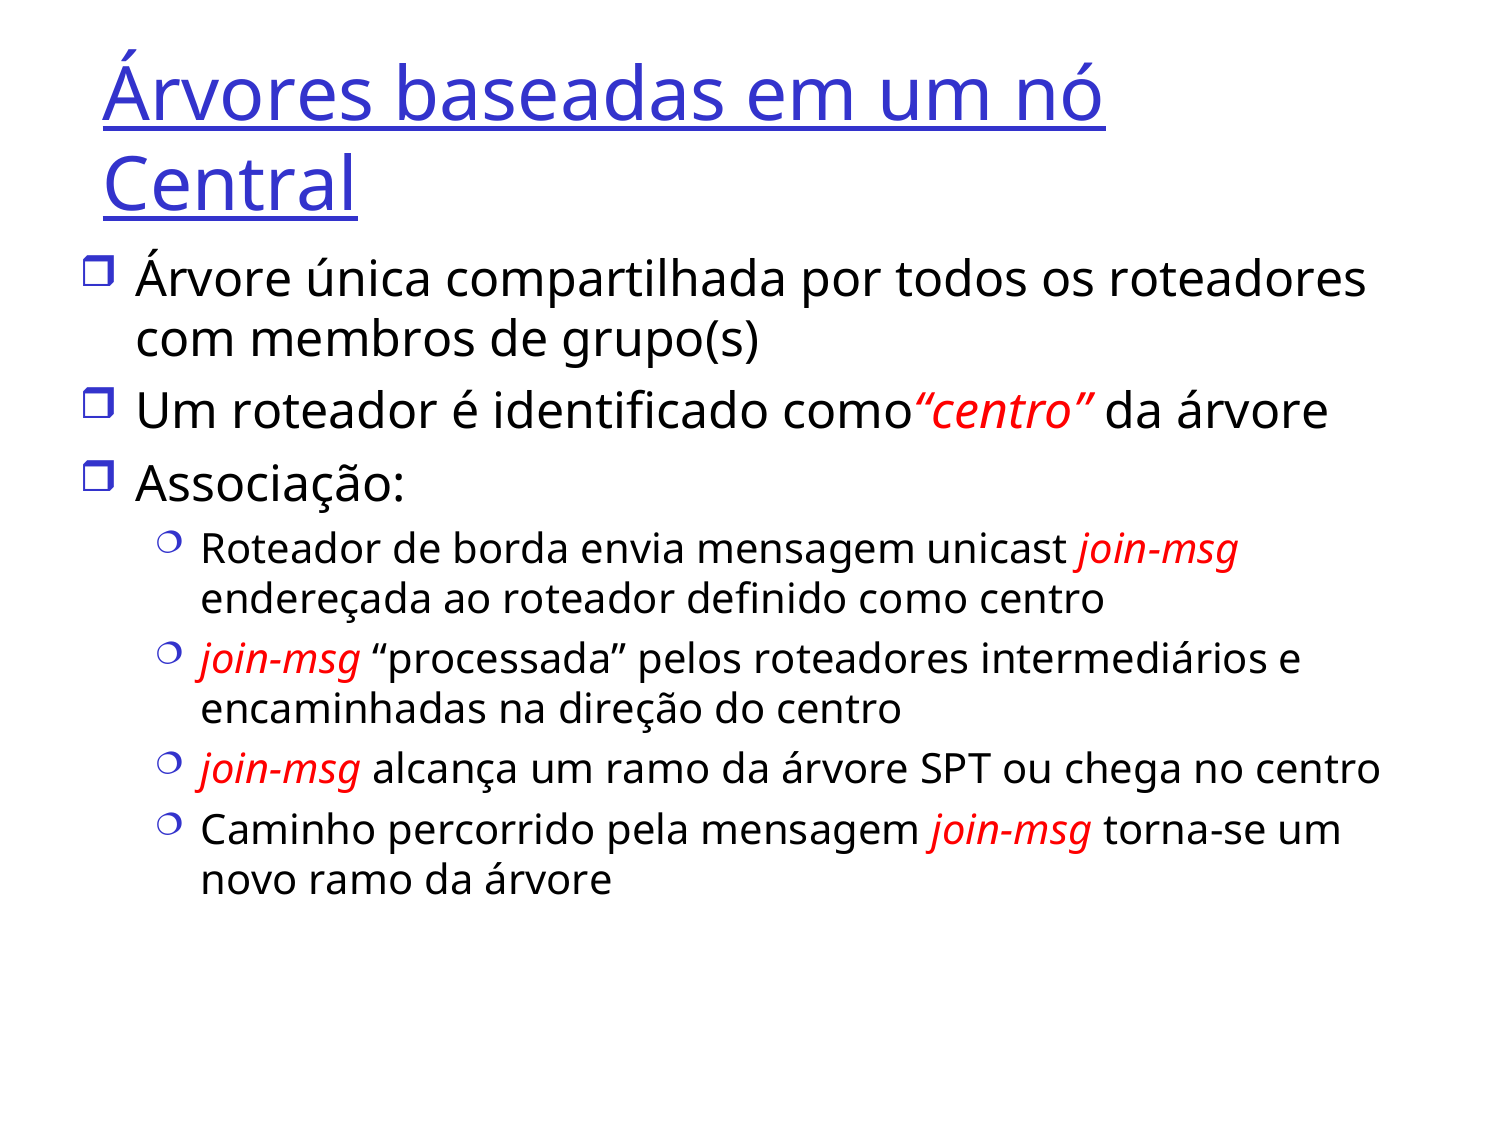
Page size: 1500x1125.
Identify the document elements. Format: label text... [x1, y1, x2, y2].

text_box Árvore única compartilhada por todos os roteadores com membros de grupo(s) Um roteador é identificado como“centro” da árvore Associação: Roteador de borda envia mensagem unicast join-msg endereçada ao roteador definido como centro join-msg “processada” pelos roteadores intermediários e encaminhadas na direção do centro join-msg alcança um ramo da árvore SPT ou chega no centro Caminho percorrido pela mensagem join-msg torna-se um novo ramo da árvore [64, 238, 1423, 1002]
text_box Árvores baseadas em um nó Central [87, 37, 1363, 196]
